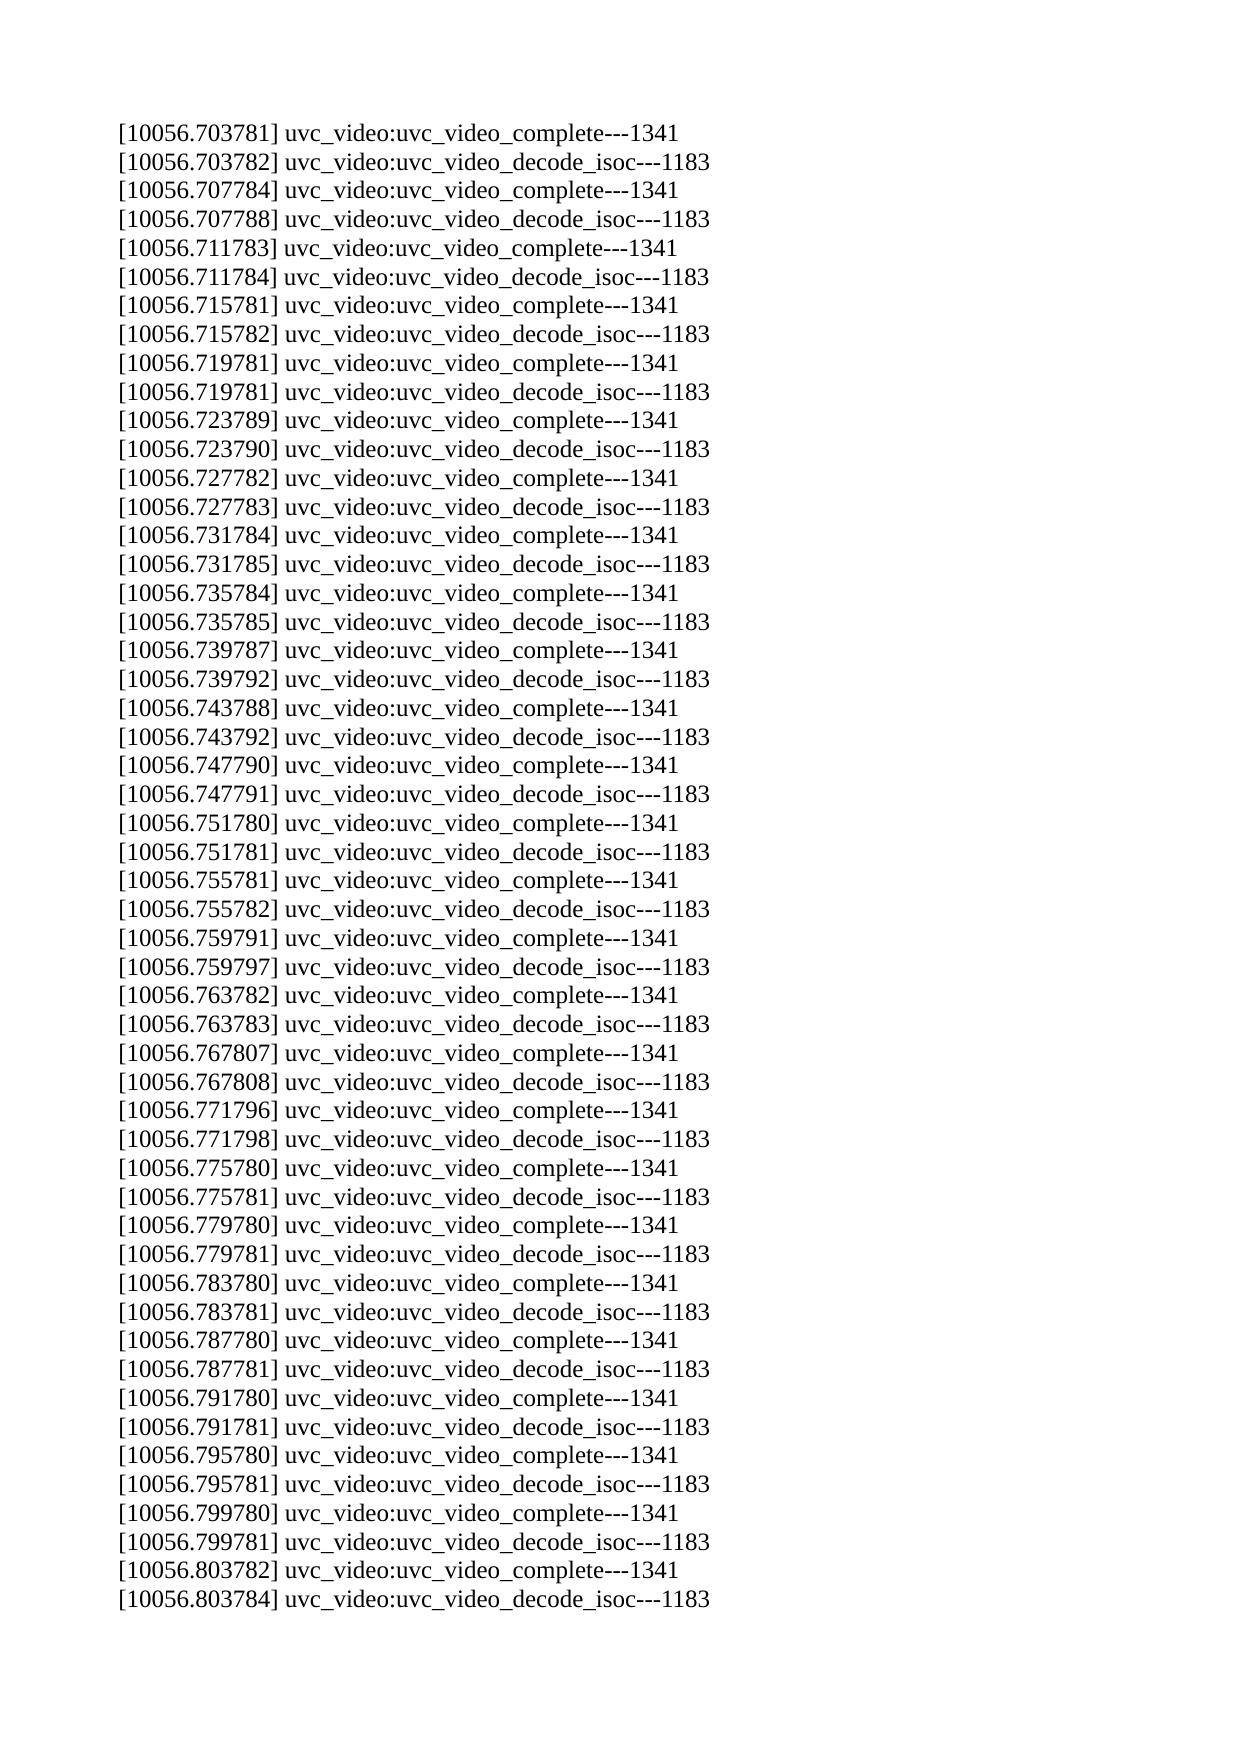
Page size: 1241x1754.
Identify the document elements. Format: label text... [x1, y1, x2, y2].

text [10056.707784] uvc_video:uvc_video_complete---1341 [118, 176, 1122, 204]
text [10056.795781] uvc_video:uvc_video_decode_isoc---1183 [118, 1469, 1122, 1498]
text [10056.711784] uvc_video:uvc_video_decode_isoc---1183 [118, 262, 1122, 291]
text [10056.771796] uvc_video:uvc_video_complete---1341 [118, 1096, 1122, 1124]
text [10056.787780] uvc_video:uvc_video_complete---1341 [118, 1326, 1122, 1354]
text [10056.707788] uvc_video:uvc_video_decode_isoc---1183 [118, 204, 1122, 233]
text [10056.759797] uvc_video:uvc_video_decode_isoc---1183 [118, 952, 1122, 981]
text [10056.739787] uvc_video:uvc_video_complete---1341 [118, 636, 1122, 664]
text [10056.759791] uvc_video:uvc_video_complete---1341 [118, 923, 1122, 952]
text [10056.719781] uvc_video:uvc_video_complete---1341 [118, 348, 1122, 377]
text [10056.775781] uvc_video:uvc_video_decode_isoc---1183 [118, 1182, 1122, 1211]
text [10056.755782] uvc_video:uvc_video_decode_isoc---1183 [118, 894, 1122, 923]
text [10056.751781] uvc_video:uvc_video_decode_isoc---1183 [118, 837, 1122, 866]
text [10056.723790] uvc_video:uvc_video_decode_isoc---1183 [118, 434, 1122, 463]
text [10056.747790] uvc_video:uvc_video_complete---1341 [118, 751, 1122, 779]
text [10056.747791] uvc_video:uvc_video_decode_isoc---1183 [118, 779, 1122, 808]
text [10056.715782] uvc_video:uvc_video_decode_isoc---1183 [118, 319, 1122, 348]
text [10056.755781] uvc_video:uvc_video_complete---1341 [118, 866, 1122, 894]
text [10056.763783] uvc_video:uvc_video_decode_isoc---1183 [118, 1009, 1122, 1038]
text [10056.803784] uvc_video:uvc_video_decode_isoc---1183 [118, 1584, 1122, 1613]
text [10056.799781] uvc_video:uvc_video_decode_isoc---1183 [118, 1527, 1122, 1556]
text [10056.787781] uvc_video:uvc_video_decode_isoc---1183 [118, 1354, 1122, 1383]
text [10056.791780] uvc_video:uvc_video_complete---1341 [118, 1383, 1122, 1412]
text [10056.739792] uvc_video:uvc_video_decode_isoc---1183 [118, 664, 1122, 693]
text [10056.727783] uvc_video:uvc_video_decode_isoc---1183 [118, 492, 1122, 521]
text [10056.799780] uvc_video:uvc_video_complete---1341 [118, 1498, 1122, 1527]
text [10056.771798] uvc_video:uvc_video_decode_isoc---1183 [118, 1124, 1122, 1153]
text [10056.723789] uvc_video:uvc_video_complete---1341 [118, 406, 1122, 434]
text [10056.795780] uvc_video:uvc_video_complete---1341 [118, 1441, 1122, 1469]
text [10056.751780] uvc_video:uvc_video_complete---1341 [118, 808, 1122, 837]
text [10056.731784] uvc_video:uvc_video_complete---1341 [118, 521, 1122, 549]
text [10056.743792] uvc_video:uvc_video_decode_isoc---1183 [118, 722, 1122, 751]
text [10056.743788] uvc_video:uvc_video_complete---1341 [118, 693, 1122, 722]
text [10056.779781] uvc_video:uvc_video_decode_isoc---1183 [118, 1239, 1122, 1268]
text [10056.791781] uvc_video:uvc_video_decode_isoc---1183 [118, 1412, 1122, 1441]
text [10056.719781] uvc_video:uvc_video_decode_isoc---1183 [118, 377, 1122, 406]
text [10056.767808] uvc_video:uvc_video_decode_isoc---1183 [118, 1067, 1122, 1096]
text [10056.735785] uvc_video:uvc_video_decode_isoc---1183 [118, 607, 1122, 636]
text [10056.715781] uvc_video:uvc_video_complete---1341 [118, 291, 1122, 319]
text [10056.711783] uvc_video:uvc_video_complete---1341 [118, 233, 1122, 262]
text [10056.767807] uvc_video:uvc_video_complete---1341 [118, 1038, 1122, 1067]
text [10056.763782] uvc_video:uvc_video_complete---1341 [118, 981, 1122, 1009]
text [10056.803782] uvc_video:uvc_video_complete---1341 [118, 1556, 1122, 1584]
text [10056.783780] uvc_video:uvc_video_complete---1341 [118, 1268, 1122, 1297]
text [10056.783781] uvc_video:uvc_video_decode_isoc---1183 [118, 1297, 1122, 1326]
text [10056.775780] uvc_video:uvc_video_complete---1341 [118, 1153, 1122, 1182]
text [10056.779780] uvc_video:uvc_video_complete---1341 [118, 1211, 1122, 1239]
text [10056.703781] uvc_video:uvc_video_complete---1341 [118, 118, 1122, 147]
text [10056.727782] uvc_video:uvc_video_complete---1341 [118, 463, 1122, 492]
text [10056.735784] uvc_video:uvc_video_complete---1341 [118, 578, 1122, 607]
text [10056.703782] uvc_video:uvc_video_decode_isoc---1183 [118, 147, 1122, 176]
text [10056.731785] uvc_video:uvc_video_decode_isoc---1183 [118, 549, 1122, 578]
